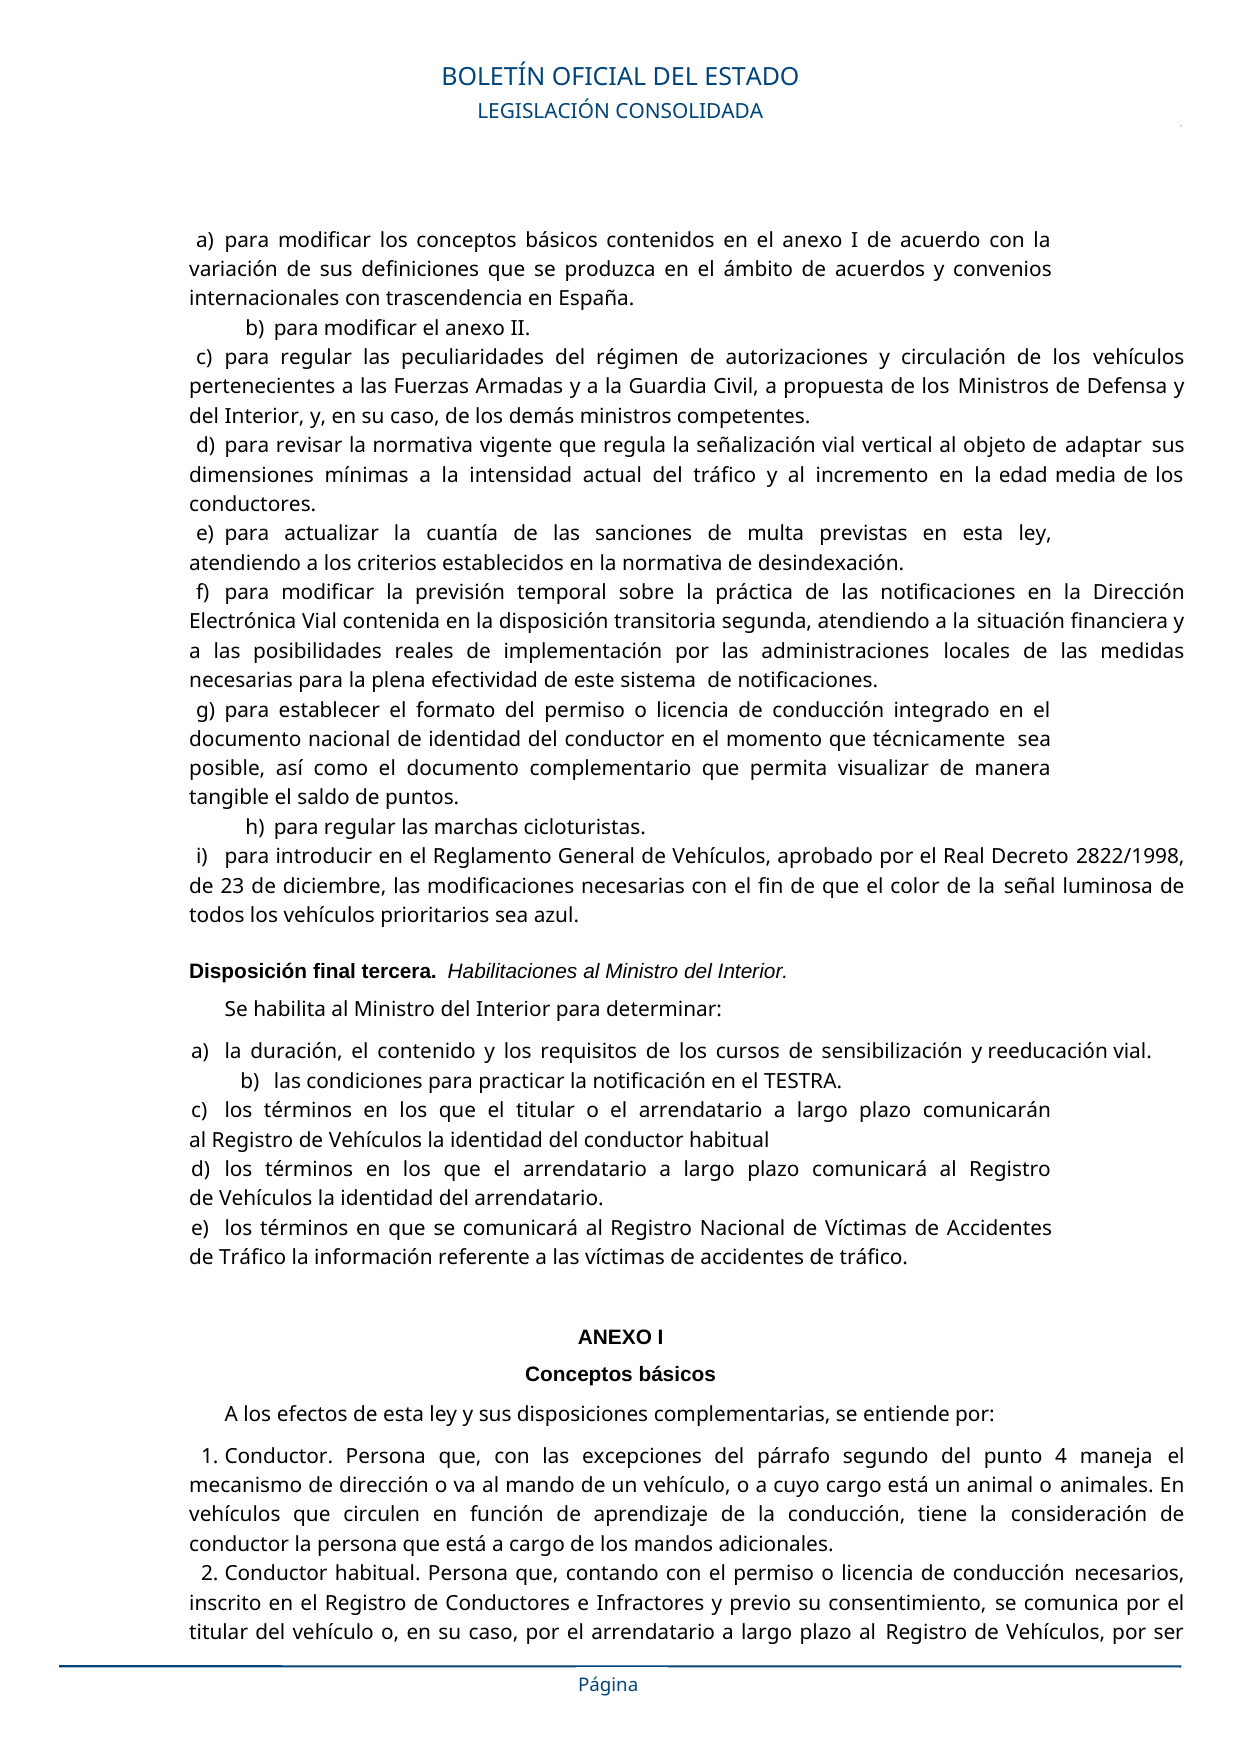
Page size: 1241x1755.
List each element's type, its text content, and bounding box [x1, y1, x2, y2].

list para regular las marchas cicloturistas. [245, 812, 1184, 841]
list las condiciones para practicar la notificación en el TESTRA. [240, 1066, 1184, 1094]
list para modificar la previsión temporal sobre la práctica de las notificaciones en la Dirección Electrónica Vial contenida en la disposición transitoria segunda, atendiendo a la situación financiera y a las posibilidades reales de implementación por las administraciones locales de las medidas necesarias para la plena efectividad de este sistema de notificaciones. [160, 577, 1184, 693]
list para modificar el anexo II. [245, 313, 1184, 341]
list para modificar los conceptos básicos contenidos en el anexo I de acuerdo con la variación de sus definiciones que se produzca en el ámbito de acuerdos y convenios internacionales con trascendencia en España. [160, 225, 1052, 312]
list los términos en que se comunicará al Registro Nacional de Víctimas de Accidentes de Tráfico la información referente a las víctimas de accidentes de tráfico. [155, 1213, 1052, 1271]
list los términos en los que el arrendatario a largo plazo comunicará al Registro de Vehículos la identidad del arrendatario. [155, 1154, 1052, 1212]
text Disposición final tercera. Habilitaciones al Ministro del Interior. [189, 958, 1184, 982]
subtitle ANEXO I [387, 1325, 853, 1349]
text A los efectos de esta ley y sus disposiciones complementarias, se entiende por: [224, 1399, 1184, 1427]
list para regular las peculiaridades del régimen de autorizaciones y circulación de los vehículos pertenecientes a las Fuerzas Armadas y a la Guardia Civil, a propuesta de los Ministros de Defensa y del Interior, y, en su caso, de los demás ministros competentes. [160, 342, 1184, 429]
text Conceptos básicos [387, 1362, 853, 1386]
text Se habilita al Ministro del Interior para determinar: [224, 994, 1184, 1023]
list para introducir en el Reglamento General de Vehículos, aprobado por el Real Decreto 2822/1998, de 23 de diciembre, las modificaciones necesarias con el fin de que el color de la señal luminosa de todos los vehículos prioritarios sea azul. [160, 842, 1184, 929]
list Conductor habitual. Persona que, contando con el permiso o licencia de conducción necesarios, inscrito en el Registro de Conductores e Infractores y previo su consentimiento, se comunica por el titular del vehículo o, en su caso, por el arrendatario a largo plazo al Registro de Vehículos, por ser [165, 1558, 1184, 1645]
list Conductor. Persona que, con las excepciones del párrafo segundo del punto 4 maneja el mecanismo de dirección o va al mando de un vehículo, o a cuyo cargo está un animal o animales. En vehículos que circulen en función de aprendizaje de la conducción, tiene la consideración de conductor la persona que está a cargo de los mandos adicionales. [165, 1441, 1184, 1557]
list la duración, el contenido y los requisitos de los cursos de sensibilización y reeducación vial. [155, 1037, 1184, 1065]
list para actualizar la cuantía de las sanciones de multa previstas en esta ley, atendiendo a los criterios establecidos en la normativa de desindexación. [160, 518, 1052, 576]
list para revisar la normativa vigente que regula la señalización vial vertical al objeto de adaptar sus dimensiones mínimas a la intensidad actual del tráfico y al incremento en la edad media de los conductores. [160, 430, 1184, 517]
list los términos en los que el titular o el arrendatario a largo plazo comunicarán al Registro de Vehículos la identidad del conductor habitual [155, 1096, 1052, 1153]
list para establecer el formato del permiso o licencia de conducción integrado en el documento nacional de identidad del conductor en el momento que técnicamente sea posible, así como el documento complementario que permita visualizar de manera tangible el saldo de puntos. [160, 695, 1052, 811]
